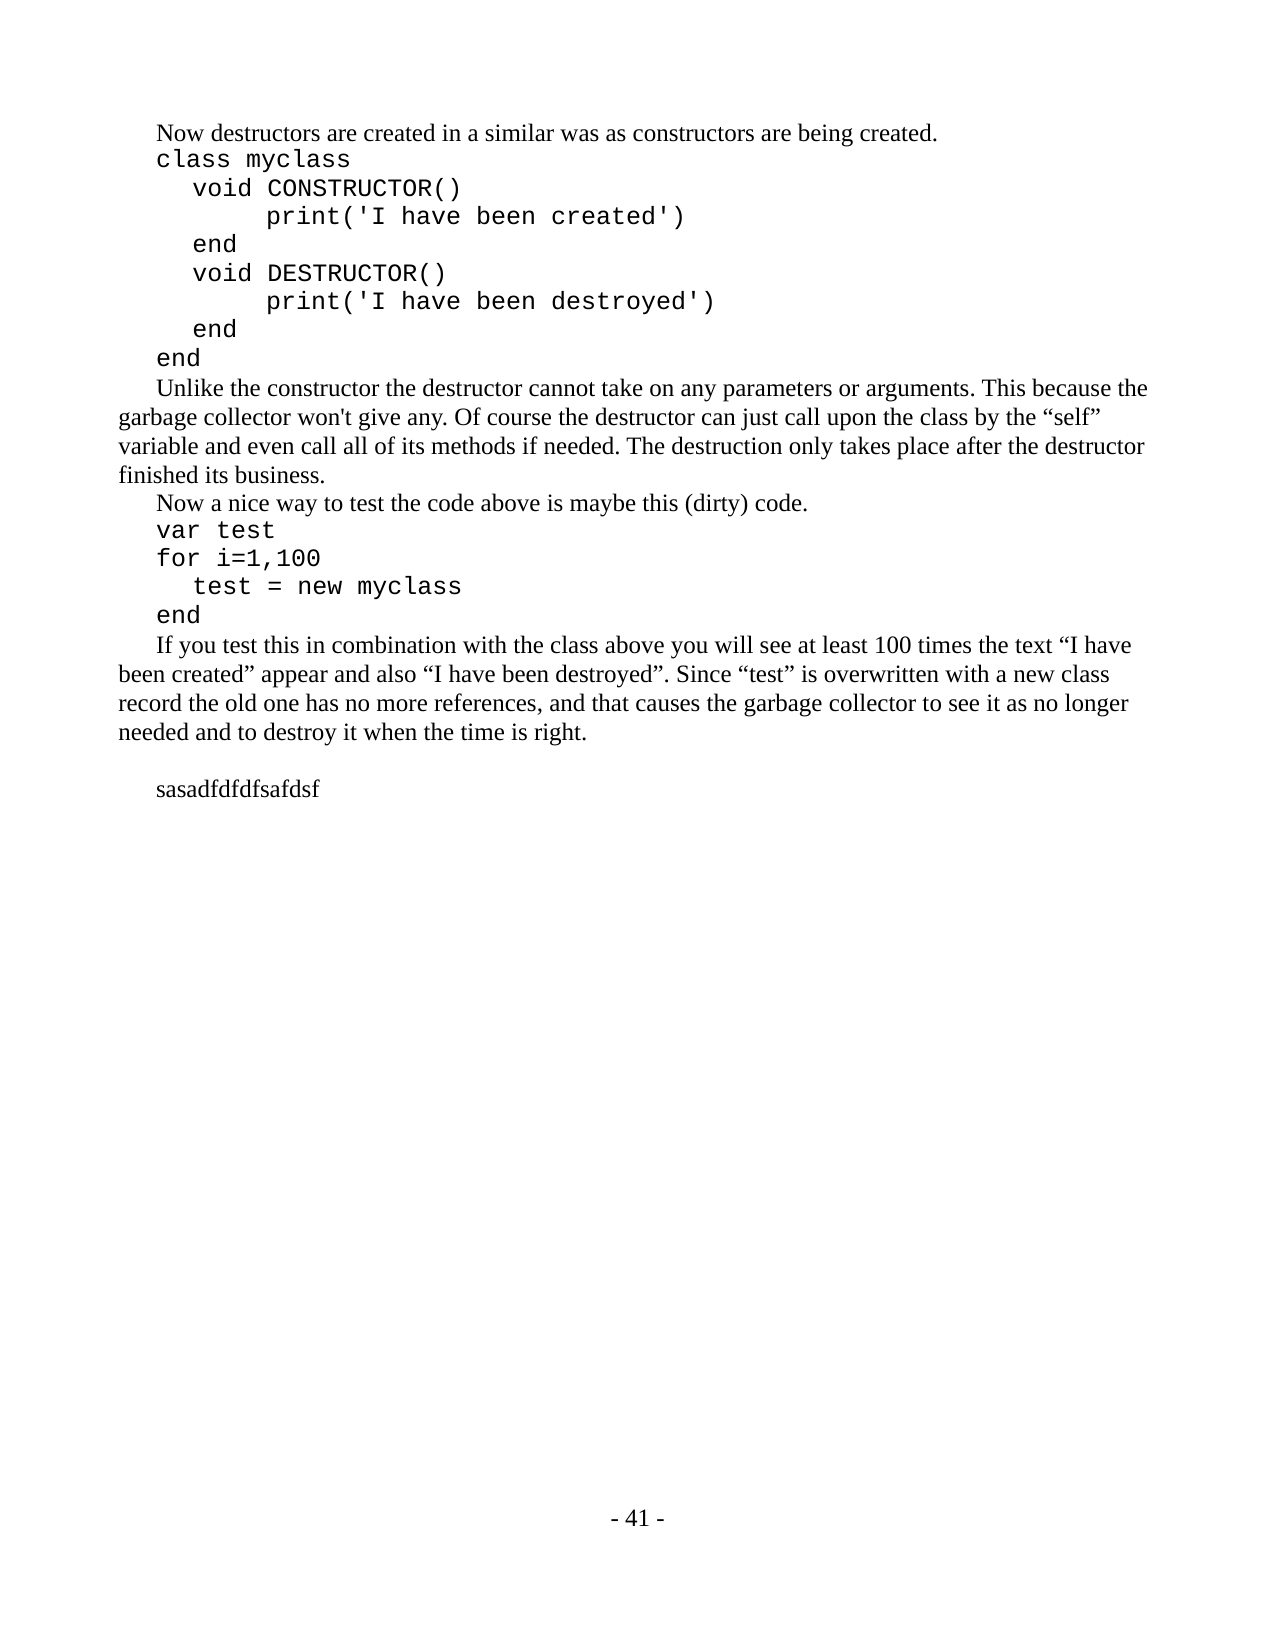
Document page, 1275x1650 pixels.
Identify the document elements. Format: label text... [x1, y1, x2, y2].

text end [118, 232, 1157, 260]
text class myclass [118, 147, 1157, 175]
text test = new myclass [118, 574, 1157, 602]
text print('I have been created') [118, 203, 1157, 232]
text end [118, 602, 1157, 631]
text var test [118, 517, 1157, 546]
text void CONSTRUCTOR() [118, 175, 1157, 203]
text Now a nice way to test the code above is maybe this (dirty) code. [118, 488, 1157, 517]
text sasadfdfdfsafdsf [118, 774, 1157, 832]
text Now destructors are created in a similar was as constructors are being created. [118, 118, 1157, 147]
text If you test this in combination with the class above you will see at least 100 times the text “I have been created” appear and also “I have been destroyed”. Since “test” is overwritten with a new class record the old one has no more references, and that causes the garbage collector to see it as no longer needed and to destroy it when the time is right. [118, 631, 1157, 746]
text void DESTRUCTOR() [118, 260, 1157, 288]
text end [118, 345, 1157, 373]
text end [118, 317, 1157, 345]
text for i=1,100 [118, 546, 1157, 574]
text Unlike the constructor the destructor cannot take on any parameters or arguments. This because the garbage collector won't give any. Of course the destructor can just call upon the class by the “self” variable and even call all of its methods if needed. The destruction only takes place after the destructor finished its business. [118, 373, 1157, 488]
text print('I have been destroyed') [118, 288, 1157, 317]
